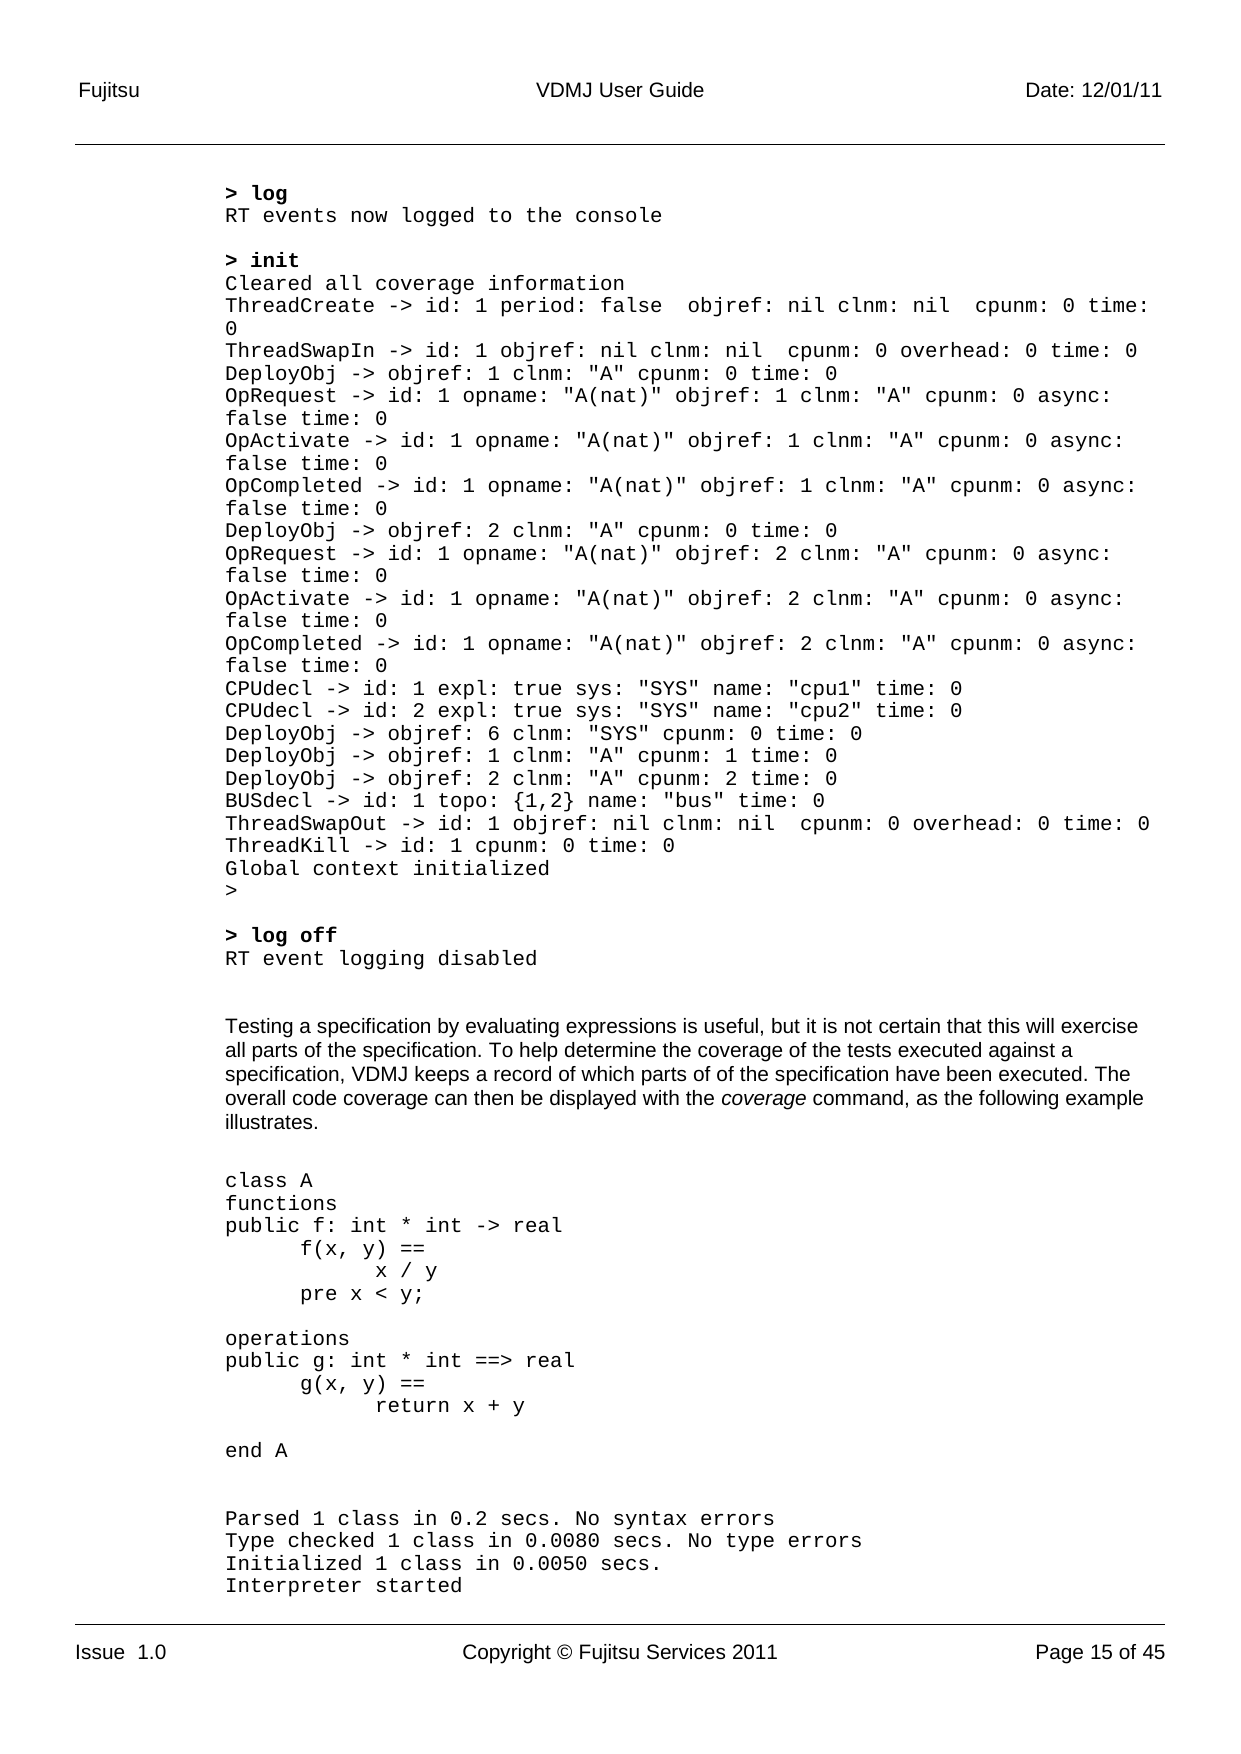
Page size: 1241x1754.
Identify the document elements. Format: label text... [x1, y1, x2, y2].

text > [225, 880, 1165, 902]
text DeployObj -> objref: 6 clnm: "SYS" cpunm: 0 time: 0 [225, 722, 1165, 745]
text DeployObj -> objref: 2 clnm: "A" cpunm: 0 time: 0 [225, 520, 1165, 542]
text Testing a specification by evaluating expressions is useful, but it is not certain that this will exercise all parts of the specification. To help determine the coverage of the tests executed against a specification, VDMJ keeps a record of which parts of of the specification have been executed. The overall code coverage can then be displayed with the coverage command, as the following example illustrates. [225, 1015, 1165, 1134]
text x / y [225, 1259, 1165, 1282]
text ThreadCreate -> id: 1 period: false objref: nil clnm: nil cpunm: 0 time: 0 [225, 295, 1165, 340]
text public g: int * int ==> real [225, 1349, 1165, 1372]
text OpCompleted -> id: 1 opname: "A(nat)" objref: 2 clnm: "A" cpunm: 0 async: false time: 0 [225, 632, 1165, 677]
text end A [225, 1439, 1165, 1462]
text BUSdecl -> id: 1 topo: {1,2} name: "bus" time: 0 [225, 790, 1165, 812]
text f(x, y) == [225, 1237, 1165, 1259]
text Interpreter started [225, 1574, 1165, 1597]
text return x + y [225, 1394, 1165, 1417]
text functions [225, 1192, 1165, 1214]
text public f: int * int -> real [225, 1214, 1165, 1237]
text pre x < y; [225, 1282, 1165, 1304]
text class A [225, 1169, 1165, 1192]
text ThreadSwapOut -> id: 1 objref: nil clnm: nil cpunm: 0 overhead: 0 time: 0 [225, 812, 1165, 835]
text > log off [225, 925, 1165, 947]
text DeployObj -> objref: 1 clnm: "A" cpunm: 1 time: 0 [225, 745, 1165, 767]
text OpRequest -> id: 1 opname: "A(nat)" objref: 2 clnm: "A" cpunm: 0 async: false time: 0 [225, 542, 1165, 587]
text Type checked 1 class in 0.0080 secs. No type errors [225, 1529, 1165, 1552]
text OpActivate -> id: 1 opname: "A(nat)" objref: 1 clnm: "A" cpunm: 0 async: false time: 0 [225, 430, 1165, 475]
text operations [225, 1327, 1165, 1349]
text DeployObj -> objref: 2 clnm: "A" cpunm: 2 time: 0 [225, 767, 1165, 790]
text OpRequest -> id: 1 opname: "A(nat)" objref: 1 clnm: "A" cpunm: 0 async: false time: 0 [225, 385, 1165, 430]
text > init [225, 250, 1165, 272]
text RT event logging disabled [225, 947, 1165, 970]
text ThreadSwapIn -> id: 1 objref: nil clnm: nil cpunm: 0 overhead: 0 time: 0 [225, 340, 1165, 362]
text g(x, y) == [225, 1372, 1165, 1394]
text CPUdecl -> id: 2 expl: true sys: "SYS" name: "cpu2" time: 0 [225, 700, 1165, 722]
text Parsed 1 class in 0.2 secs. No syntax errors [225, 1507, 1165, 1529]
text Global context initialized [225, 857, 1165, 880]
text ThreadKill -> id: 1 cpunm: 0 time: 0 [225, 835, 1165, 857]
text Cleared all coverage information [225, 272, 1165, 295]
text CPUdecl -> id: 1 expl: true sys: "SYS" name: "cpu1" time: 0 [225, 677, 1165, 700]
text OpCompleted -> id: 1 opname: "A(nat)" objref: 1 clnm: "A" cpunm: 0 async: false time: 0 [225, 475, 1165, 520]
text > log [225, 182, 1165, 205]
text Initialized 1 class in 0.0050 secs. [225, 1552, 1165, 1574]
text RT events now logged to the console [225, 205, 1165, 227]
text DeployObj -> objref: 1 clnm: "A" cpunm: 0 time: 0 [225, 362, 1165, 385]
text OpActivate -> id: 1 opname: "A(nat)" objref: 2 clnm: "A" cpunm: 0 async: false time: 0 [225, 587, 1165, 632]
